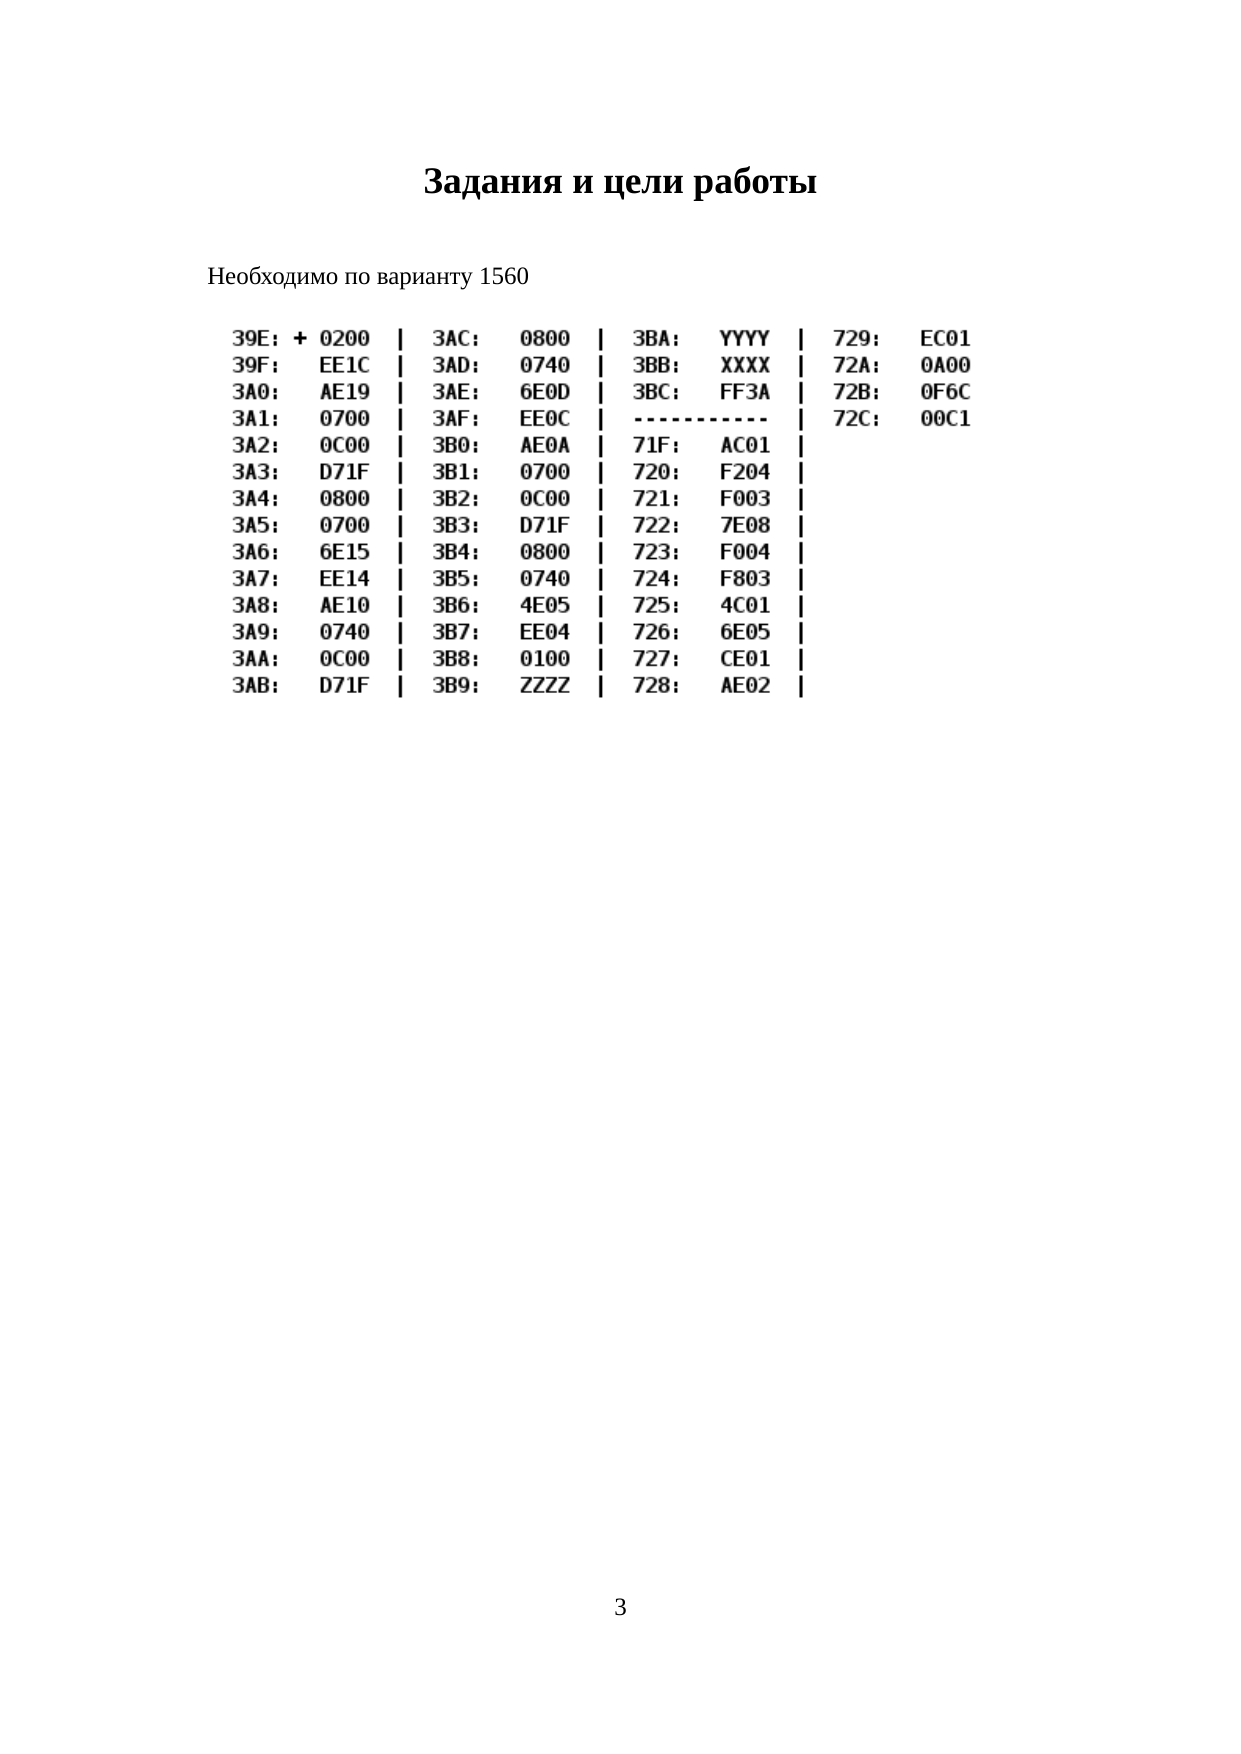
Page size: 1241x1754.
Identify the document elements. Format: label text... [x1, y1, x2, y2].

text Необходимо по варианту 1560 [133, 261, 1107, 290]
picture [227, 322, 975, 704]
subtitle Задания и цели работы [133, 158, 1107, 201]
